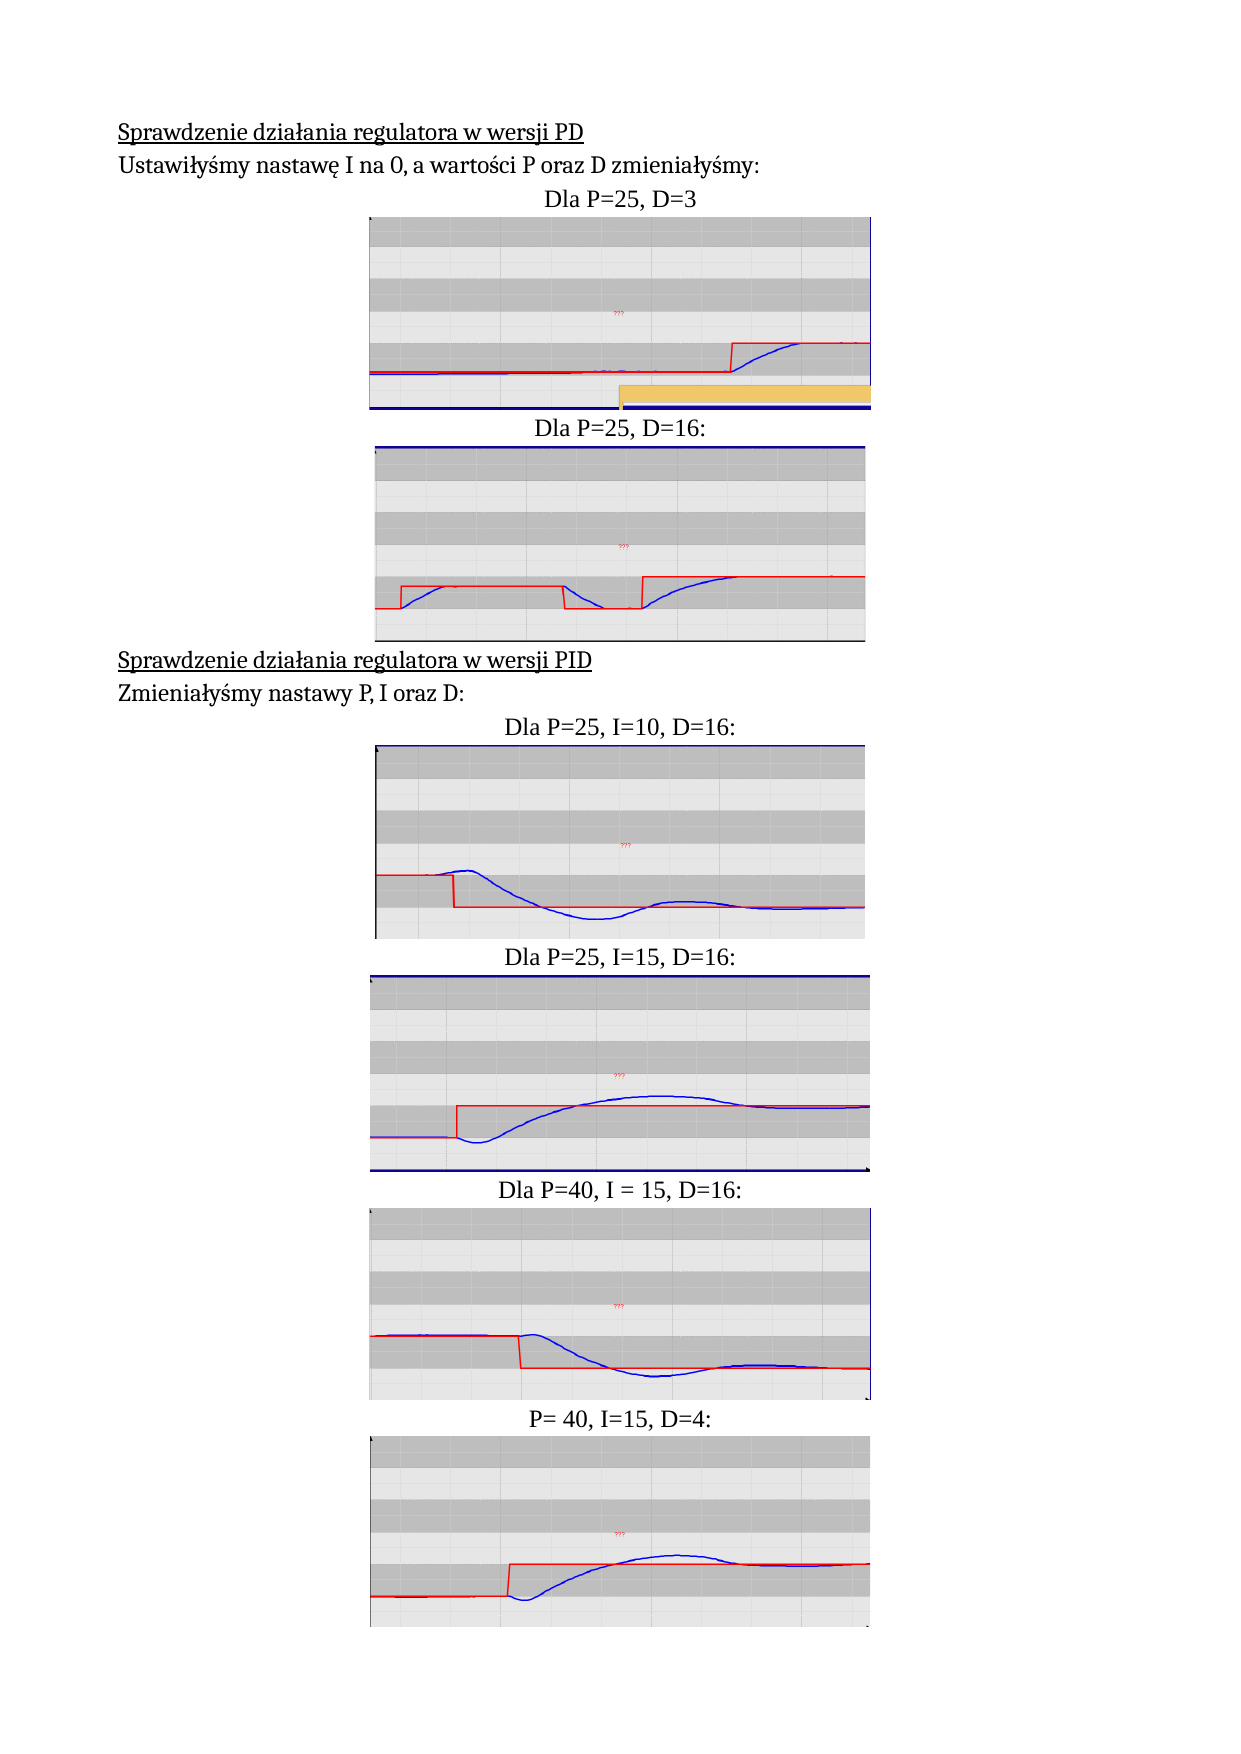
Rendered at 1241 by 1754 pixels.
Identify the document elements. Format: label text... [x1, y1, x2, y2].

text Dla P=25, I=10, D=16: [118, 712, 1122, 741]
text Zmieniałyśmy nastawy P, I oraz D: [118, 679, 1122, 708]
text Dla P=25, I=15, D=16: [118, 942, 1122, 971]
text Dla P=40, I = 15, D=16: [118, 1175, 1122, 1204]
text Sprawdzenie działania regulatora w wersji PD [118, 118, 1122, 147]
text Dla P=25, D=3 [118, 184, 1122, 213]
text Sprawdzenie działania regulatora w wersji PID [118, 646, 1122, 674]
text P= 40, I=15, D=4: [118, 1404, 1122, 1432]
text Ustawiłyśmy nastawę I na 0, a wartości P oraz D zmieniałyśmy: [118, 151, 1122, 180]
text Dla P=25, D=16: [118, 413, 1122, 442]
